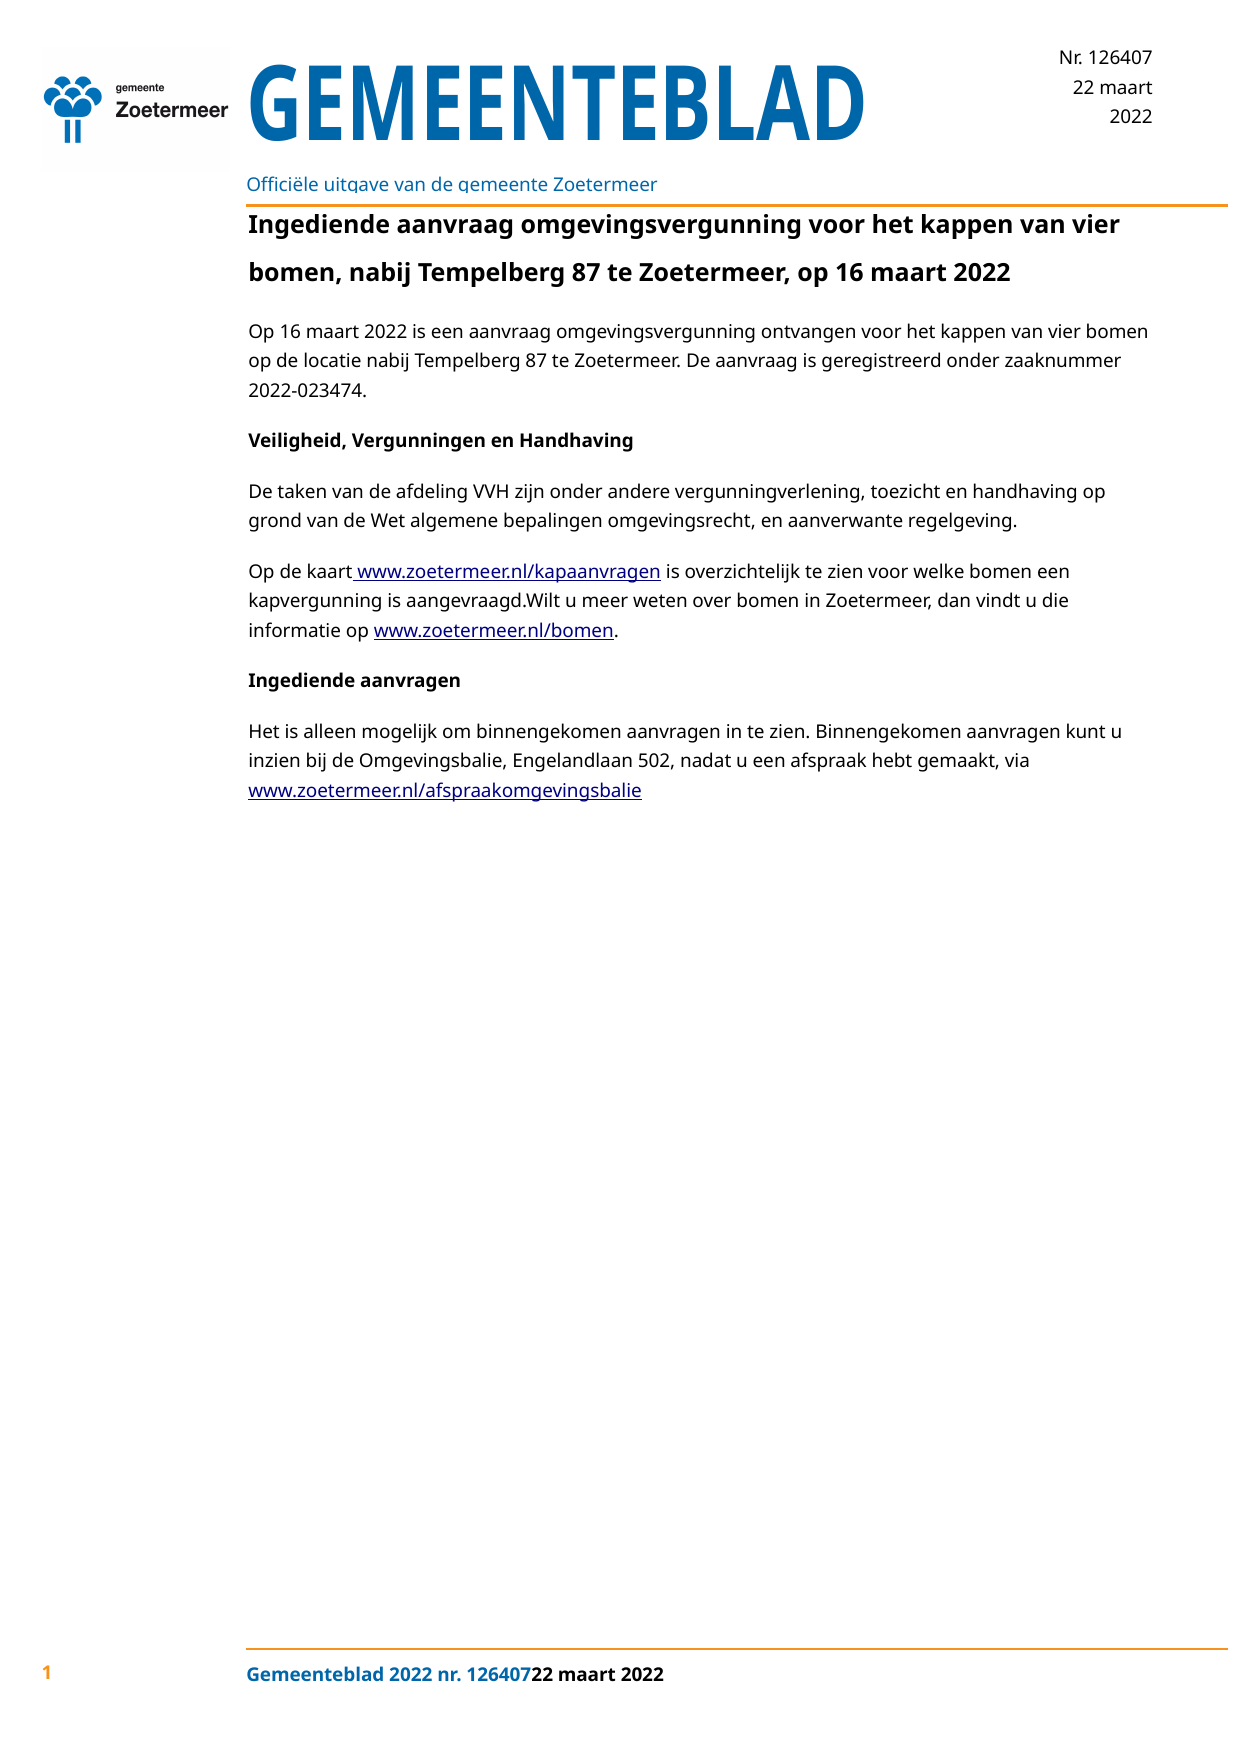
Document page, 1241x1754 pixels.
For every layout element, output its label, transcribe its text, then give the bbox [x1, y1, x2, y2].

text Veiligheid, Vergunningen en Handhaving [248, 427, 1152, 453]
picture [41, 47, 231, 172]
text Ingediende aanvraag omgevingsvergunning voor het kappen van vier bomen, nabij Tempelberg 87 te Zoetermeer, op 16 maart 2022 [248, 207, 1152, 288]
text Het is alleen mogelijk om binnengekomen aanvragen in te zien. Binnengekomen aanvragen kunt u inzien bij de Omgevingsbalie, Engelandlaan 502, nadat u een afspraak hebt gemaakt, via www.zoetermeer.nl/afspraakomgevingsbalie [248, 718, 1152, 803]
text Op de kaart www.zoetermeer.nl/kapaanvragen is overzichtelijk te zien voor welke bomen een kapvergunning is aangevraagd.Wilt u meer weten over bomen in Zoetermeer, dan vindt u die informatie op www.zoetermeer.nl/bomen. [248, 558, 1152, 643]
text Op 16 maart 2022 is een aanvraag omgevingsvergunning ontvangen voor het kappen van vier bomen op de locatie nabij Tempelberg 87 te Zoetermeer. De aanvraag is geregistreerd onder zaaknummer 2022-023474. [248, 318, 1152, 403]
text De taken van de afdeling VVH zijn onder andere vergunningverlening, toezicht en handhaving op grond van de Wet algemene bepalingen omgevingsrecht, en aanverwante regelgeving. [248, 478, 1152, 533]
text Ingediende aanvragen [248, 667, 1152, 693]
